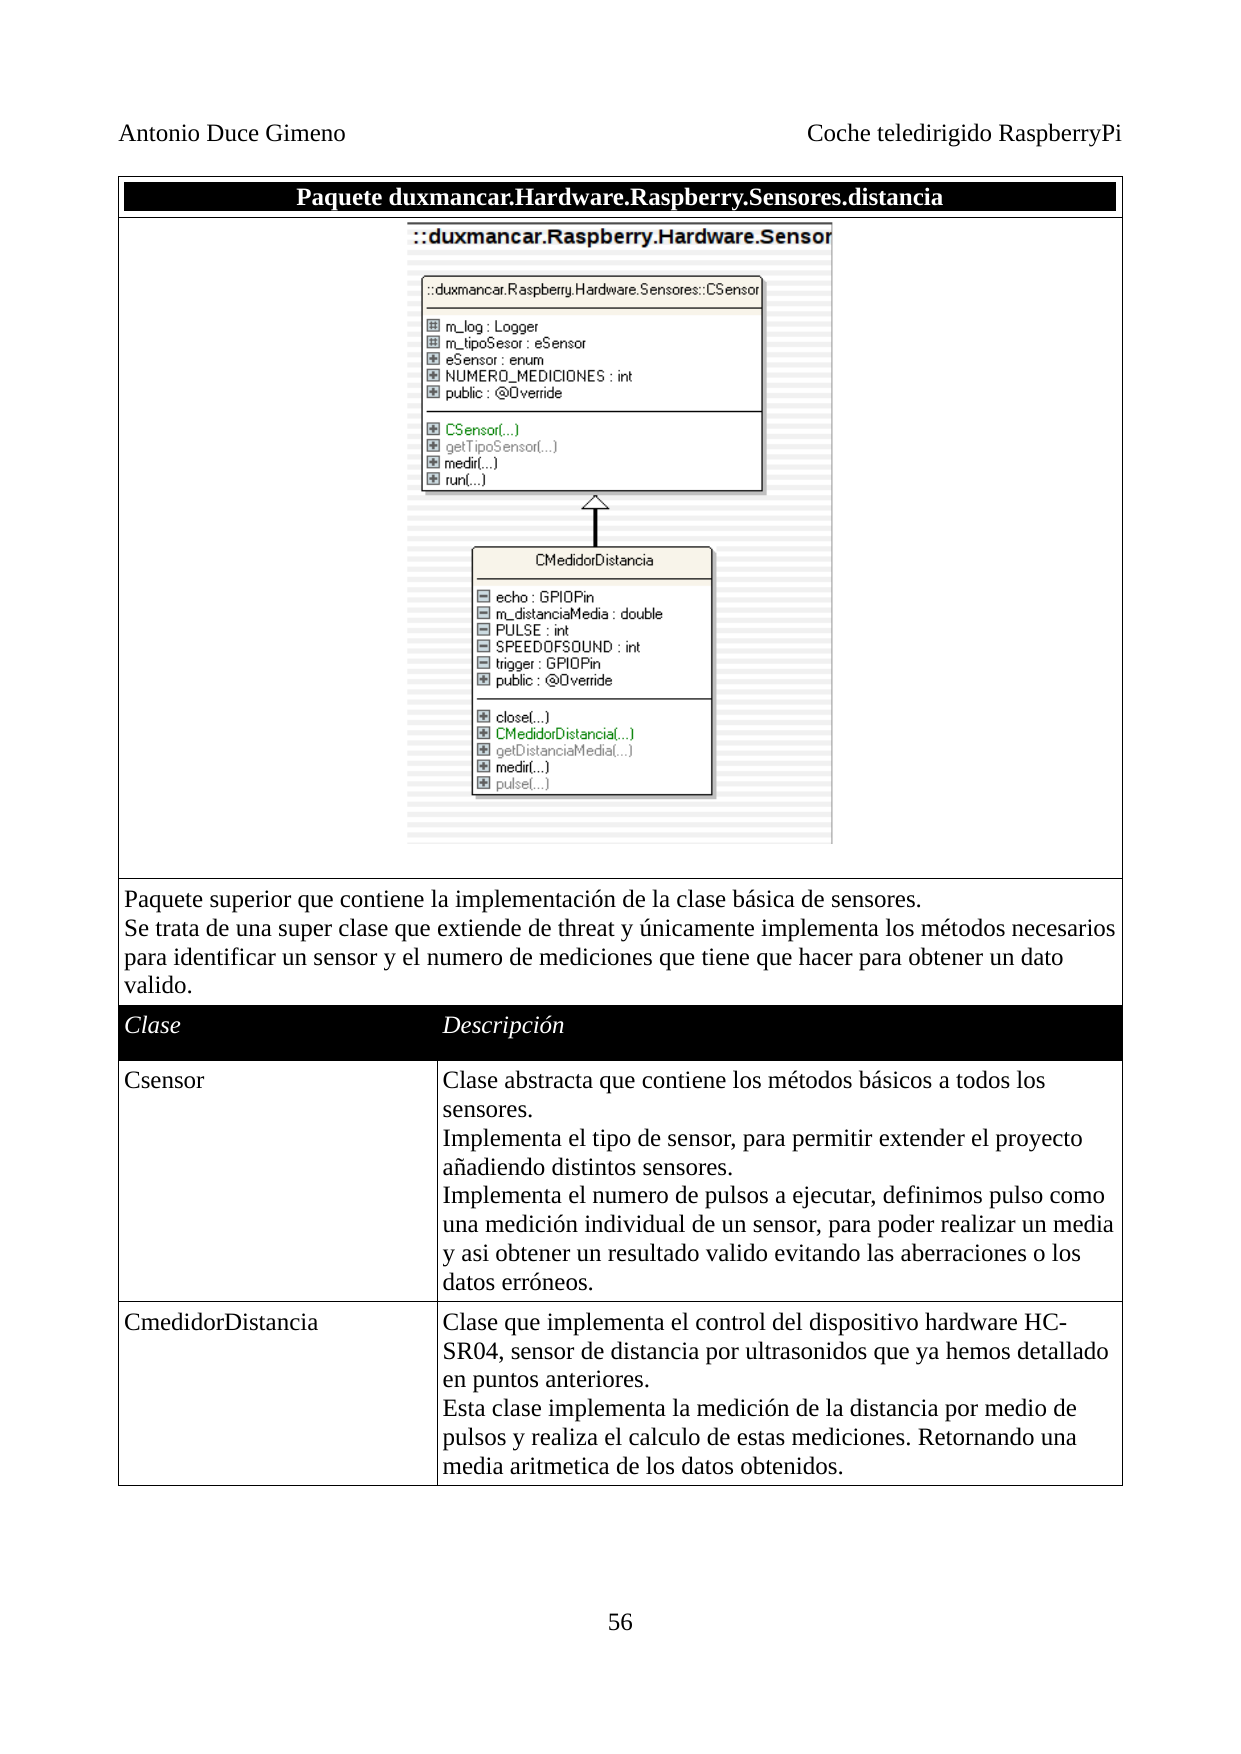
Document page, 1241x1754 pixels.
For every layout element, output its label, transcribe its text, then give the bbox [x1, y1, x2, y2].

table_cell Clase que implementa el control del dispositivo hardware HC-SR04, sensor de distancia por ultrasonidos que ya hemos detallado en puntos anteriores. Esta clase implementa la medición de la distancia por medio de pulsos y realiza el calculo de estas mediciones. Retornando una media aritmetica de los datos obtenidos. [438, 1302, 1122, 1485]
picture [407, 222, 833, 844]
table_cell Clase abstracta que contiene los métodos básicos a todos los sensores. Implementa el tipo de sensor, para permitir extender el proyecto añadiendo distintos sensores. Implementa el numero de pulsos a ejecutar, definimos pulso como una medición individual de un sensor, para poder realizar un media y asi obtener un resultado valido evitando las aberraciones o los datos erróneos. [438, 1061, 1122, 1301]
table_cell Paquete superior que contiene la implementación de la clase básica de sensores. Se trata de una super clase que extiende de threat y únicamente implementa los métodos necesarios para identificar un sensor y el numero de mediciones que tiene que hacer para obtener un dato valido. [119, 879, 1122, 1005]
table_cell Csensor [119, 1061, 437, 1301]
table_cell [119, 223, 1122, 878]
table_cell Clase [119, 1006, 437, 1060]
table_cell CmedidorDistancia [119, 1302, 437, 1485]
table_cell [119, 218, 1122, 222]
table_header Paquete duxmancar.Hardware.Raspberry.Sensores.distancia [119, 177, 1122, 217]
table_cell Descripción [438, 1006, 1122, 1060]
